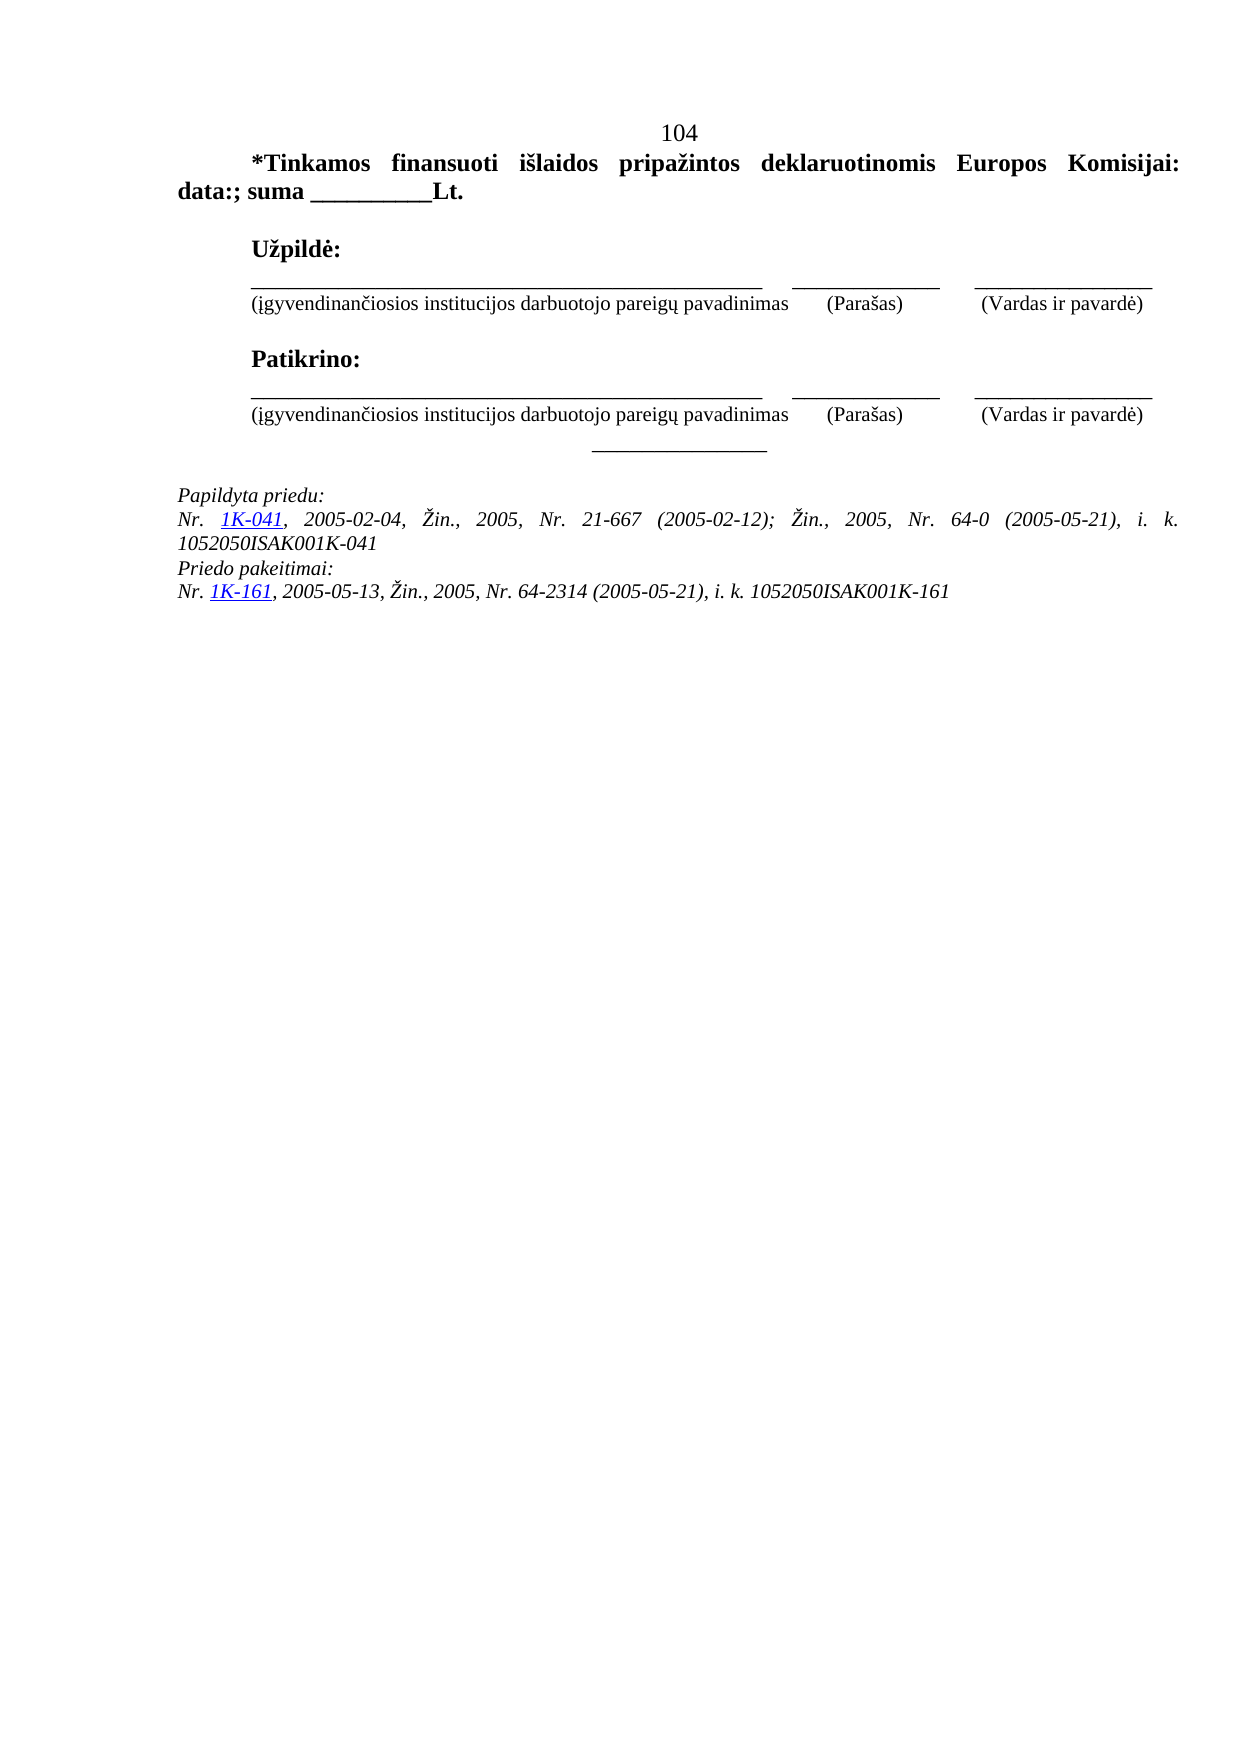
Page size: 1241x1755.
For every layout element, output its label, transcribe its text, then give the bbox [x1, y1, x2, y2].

text ______________ [177, 426, 1181, 454]
text Priedo pakeitimai: [177, 555, 1181, 579]
text Papildyta priedu: [177, 483, 1181, 507]
text (įgyvendinančiosios institucijos darbuotojo pareigų pavadinimas (Parašas) (Vardas ir pavardė) [177, 402, 1181, 426]
text (įgyvendinančiosios institucijos darbuotojo pareigų pavadinimas (Parašas) (Vardas ir pavardė) [177, 291, 1181, 315]
text *Tinkamos finansuoti išlaidos pripažintos deklaruotinomis Europos Komisijai: data:; suma Lt. [177, 148, 1181, 205]
text Užpildė: [177, 234, 1181, 263]
text Nr. 1K-041, 2005-02-04, Žin., 2005, Nr. 21-667 (2005-02-12); Žin., 2005, Nr. 64-0 (2005-05-21), i. k. 1052050ISAK001K-041 [177, 507, 1181, 555]
text Patikrino: [177, 344, 1181, 373]
text Nr. 1K-161, 2005-05-13, Žin., 2005, Nr. 64-2314 (2005-05-21), i. k. 1052050ISAK001K-161 [177, 579, 1181, 603]
